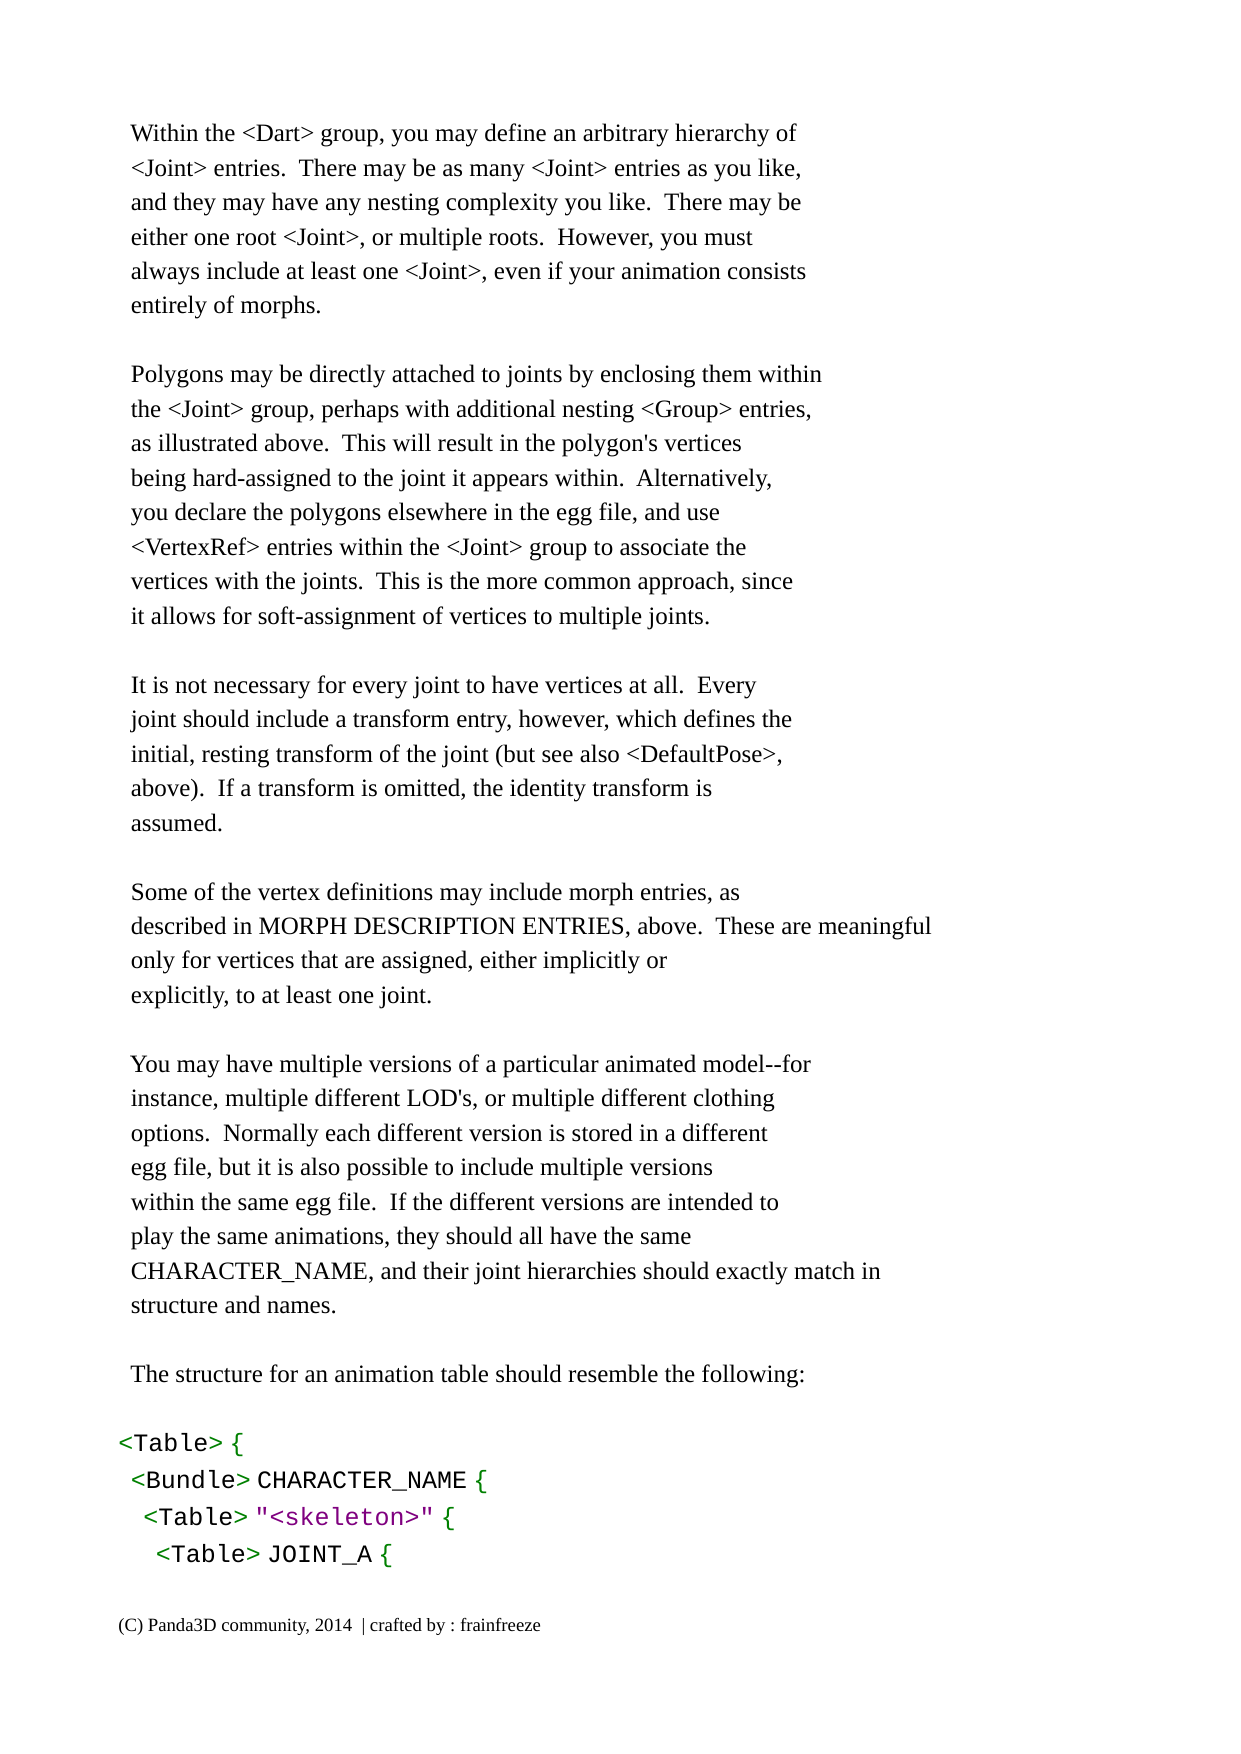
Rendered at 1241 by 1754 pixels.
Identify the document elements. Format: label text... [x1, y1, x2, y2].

text assumed. [118, 808, 1122, 836]
text within the same egg file. If the different versions are intended to [118, 1187, 1122, 1216]
text Polygons may be directly attached to joints by enclosing them within [118, 359, 1122, 388]
text it allows for soft-assignment of vertices to multiple joints. [118, 601, 1122, 629]
text Within the <Dart> group, you may define an arbitrary hierarchy of [118, 118, 1122, 147]
text entirely of morphs. [118, 291, 1122, 319]
text and they may have any nesting complexity you like. There may be [118, 187, 1122, 216]
text You may have multiple versions of a particular animated model--for [118, 1049, 1122, 1078]
text Some of the vertex definitions may include morph entries, as [118, 877, 1122, 905]
text you declare the polygons elsewhere in the egg file, and use [118, 497, 1122, 526]
text <Table> "<skeleton>" { [118, 1502, 1122, 1533]
text It is not necessary for every joint to have vertices at all. Every [118, 670, 1122, 698]
text always include at least one <Joint>, even if your animation consists [118, 256, 1122, 285]
text <Joint> entries. There may be as many <Joint> entries as you like, [118, 153, 1122, 181]
text instance, multiple different LOD's, or multiple different clothing [118, 1083, 1122, 1112]
text play the same animations, they should all have the same [118, 1221, 1122, 1250]
text initial, resting transform of the joint (but see also <DefaultPose>, [118, 739, 1122, 767]
text joint should include a transform entry, however, which defines the [118, 704, 1122, 733]
text explicitly, to at least one joint. [118, 980, 1122, 1009]
text above). If a transform is omitted, the identity transform is [118, 773, 1122, 802]
text <VertexRef> entries within the <Joint> group to associate the [118, 532, 1122, 561]
text either one root <Joint>, or multiple roots. However, you must [118, 222, 1122, 250]
text as illustrated above. This will result in the polygon's vertices [118, 428, 1122, 457]
text egg file, but it is also possible to include multiple versions [118, 1152, 1122, 1181]
text options. Normally each different version is stored in a different [118, 1118, 1122, 1147]
text <Table> JOINT_A { [118, 1539, 1122, 1570]
text The structure for an animation table should resemble the following: [118, 1359, 1122, 1388]
text described in MORPH DESCRIPTION ENTRIES, above. These are meaningful [118, 911, 1122, 940]
text CHARACTER_NAME, and their joint hierarchies should exactly match in [118, 1256, 1122, 1285]
text being hard-assigned to the joint it appears within. Alternatively, [118, 463, 1122, 492]
text <Bundle> CHARACTER_NAME { [118, 1465, 1122, 1496]
text the <Joint> group, perhaps with additional nesting <Group> entries, [118, 394, 1122, 423]
text vertices with the joints. This is the more common approach, since [118, 566, 1122, 595]
text structure and names. [118, 1290, 1122, 1319]
text only for vertices that are assigned, either implicitly or [118, 946, 1122, 974]
text <Table> { [118, 1428, 1122, 1459]
